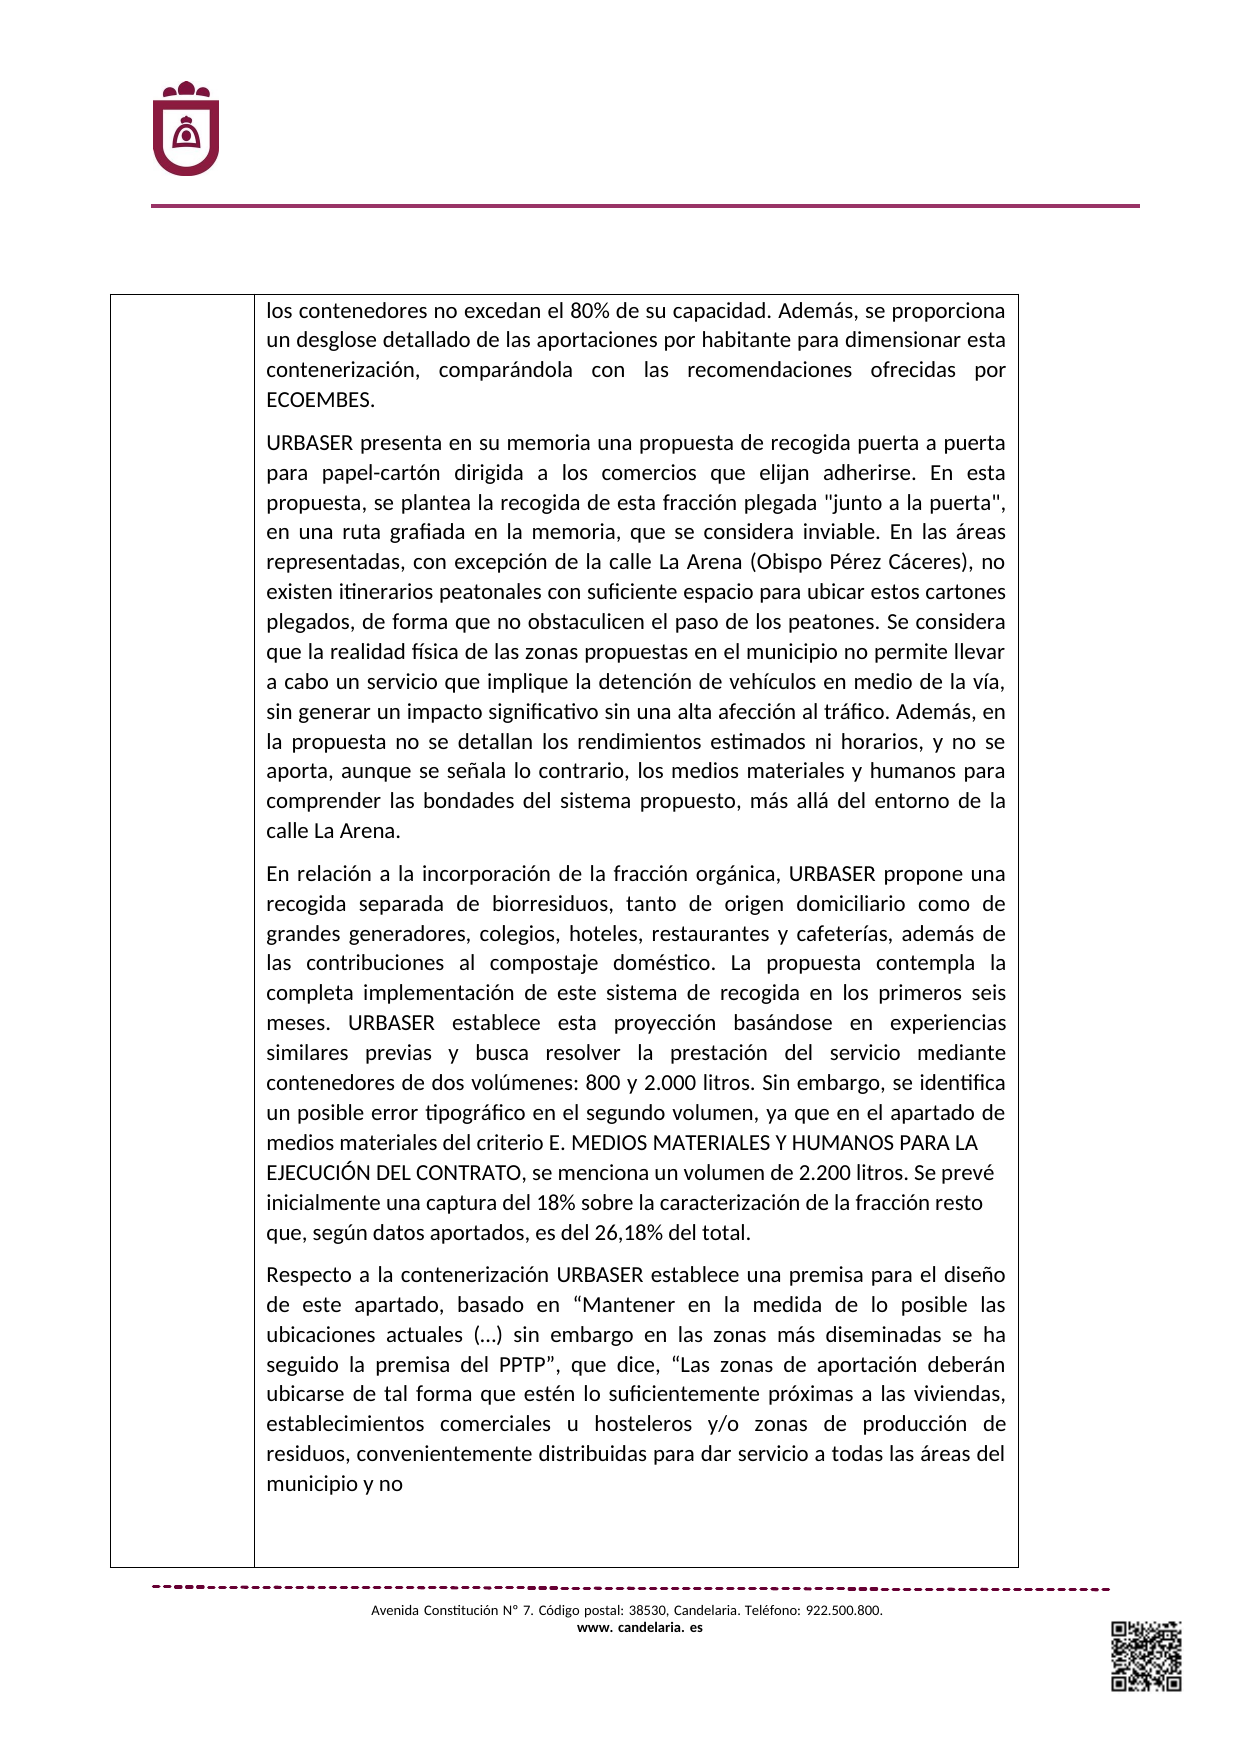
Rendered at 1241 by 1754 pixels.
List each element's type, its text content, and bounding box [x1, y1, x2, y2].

table_header los contenedores no excedan el 80% de su capacidad. Además, se proporciona un desglose detallado de las aportaciones por habitante para dimensionar esta contenerización, comparándola con las recomendaciones ofrecidas por ECOEMBES. URBASER presenta en su memoria una propuesta de recogida puerta a puerta para papel-cartón dirigida a los comercios que elijan adherirse. En esta propuesta, se plantea la recogida de esta fracción plegada "junto a la puerta", en una ruta grafiada en la memoria, que se considera inviable. En las áreas representadas, con excepción de la calle La Arena (Obispo Pérez Cáceres), no existen itinerarios peatonales con suficiente espacio para ubicar estos cartones plegados, de forma que no obstaculicen el paso de los peatones. Se considera que la realidad física de las zonas propuestas en el municipio no permite llevar a cabo un servicio que implique la detención de vehículos en medio de la vía, sin generar un impacto significativo sin una alta afección al tráfico. Además, en la propuesta no se detallan los rendimientos estimados ni horarios, y no se aporta, aunque se señala lo contrario, los medios materiales y humanos para comprender las bondades del sistema propuesto, más allá del entorno de la calle La Arena. En relación a la incorporación de la fracción orgánica, URBASER propone una recogida separada de biorresiduos, tanto de origen domiciliario como de grandes generadores, colegios, hoteles, restaurantes y cafeterías, además de las contribuciones al compostaje doméstico. La propuesta contempla la completa implementación de este sistema de recogida en los primeros seis meses. URBASER establece esta proyección basándose en experiencias similares previas y busca resolver la prestación del servicio mediante contenedores de dos volúmenes: 800 y 2.000 litros. Sin embargo, se identifica un posible error tipográfico en el segundo volumen, ya que en el apartado de medios materiales del criterio E. MEDIOS MATERIALES Y HUMANOS PARA LA EJECUCIÓN DEL CONTRATO, se menciona un volumen de 2.200 litros. Se prevé inicialmente una captura del 18% sobre la caracterización de la fracción resto que, según datos aportados, es del 26,18% del total. Respecto a la contenerización URBASER establece una premisa para el diseño de este apartado, basado en “Mantener en la medida de lo posible las ubicaciones actuales (…) sin embargo en las zonas más diseminadas se ha seguido la premisa del PPTP”, que dice, “Las zonas de aportación deberán ubicarse de tal forma que estén lo suficientemente próximas a las viviendas, establecimientos comerciales u hosteleros y/o zonas de producción de residuos, convenientemente distribuidas para dar servicio a todas las áreas del municipio y no [255, 295, 1018, 1567]
table_header [111, 295, 254, 1567]
